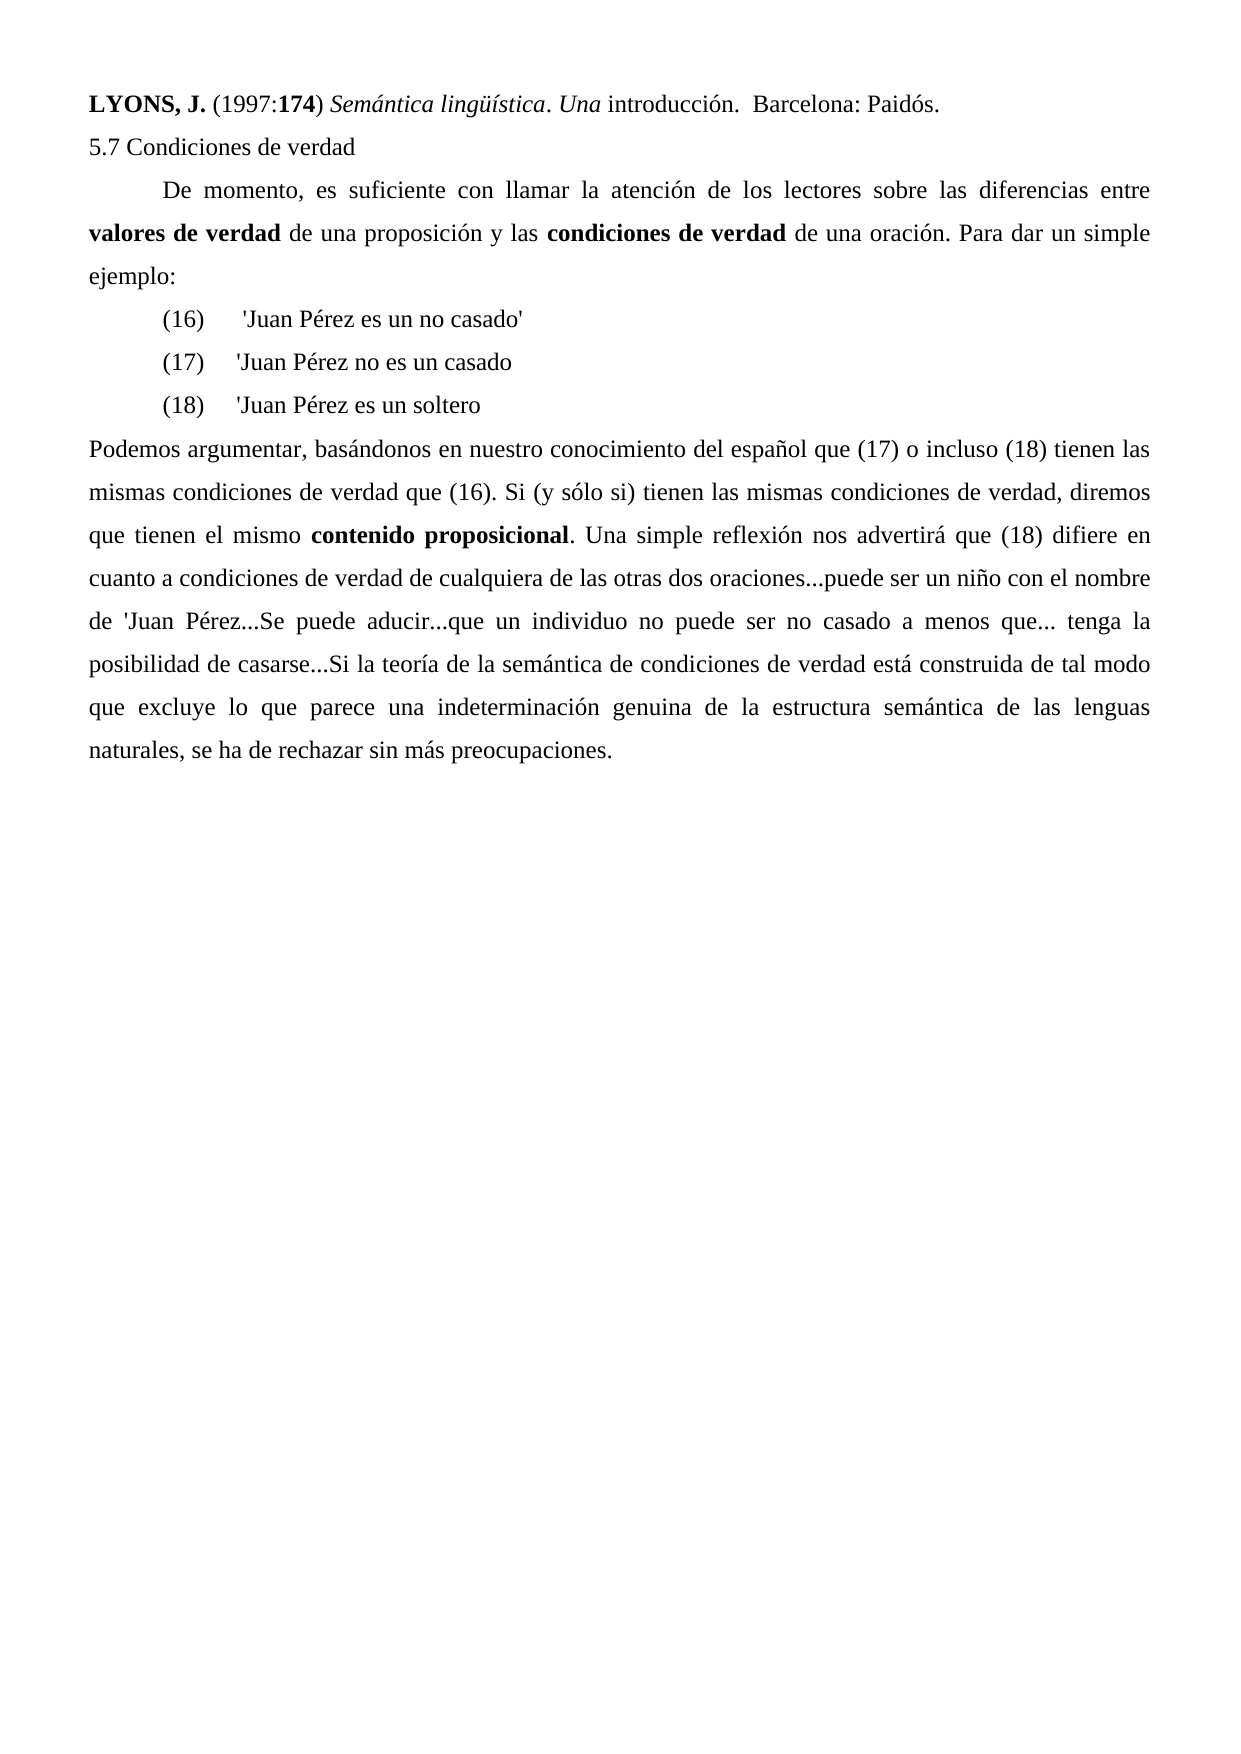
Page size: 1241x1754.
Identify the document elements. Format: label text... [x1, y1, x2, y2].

text (17) 'Juan Pérez no es un casado [89, 347, 1152, 376]
text Podemos argumentar, basándonos en nuestro conocimiento del español que (17) o incluso (18) tienen las mismas condiciones de verdad que (16). Si (y sólo si) tienen las mismas condiciones de verdad, diremos que tienen el mismo contenido proposicional. Una simple reflexión nos advertirá que (18) difiere en cuanto a condiciones de verdad de cualquiera de las otras dos oraciones...puede ser un niño con el nombre de 'Juan Pérez...Se puede aducir...que un individuo no puede ser no casado a menos que... tenga la posibilidad de casarse...Si la teoría de la semántica de condiciones de verdad está construida de tal modo que excluye lo que parece una indeterminación genuina de la estructura semántica de las lenguas naturales, se ha de rechazar sin más preocupaciones. [89, 434, 1152, 764]
text De momento, es suficiente con llamar la atención de los lectores sobre las diferencias entre valores de verdad de una proposición y las condiciones de verdad de una oración. Para dar un simple ejemplo: [89, 175, 1152, 290]
text LYONS, J. (1997:174) Semántica lingüística. Una introducción. Barcelona: Paidós. [89, 89, 1152, 117]
text (16) 'Juan Pérez es un no casado' [89, 304, 1152, 333]
text (18) 'Juan Pérez es un soltero [89, 391, 1152, 419]
text 5.7 Condiciones de verdad [89, 132, 1152, 161]
